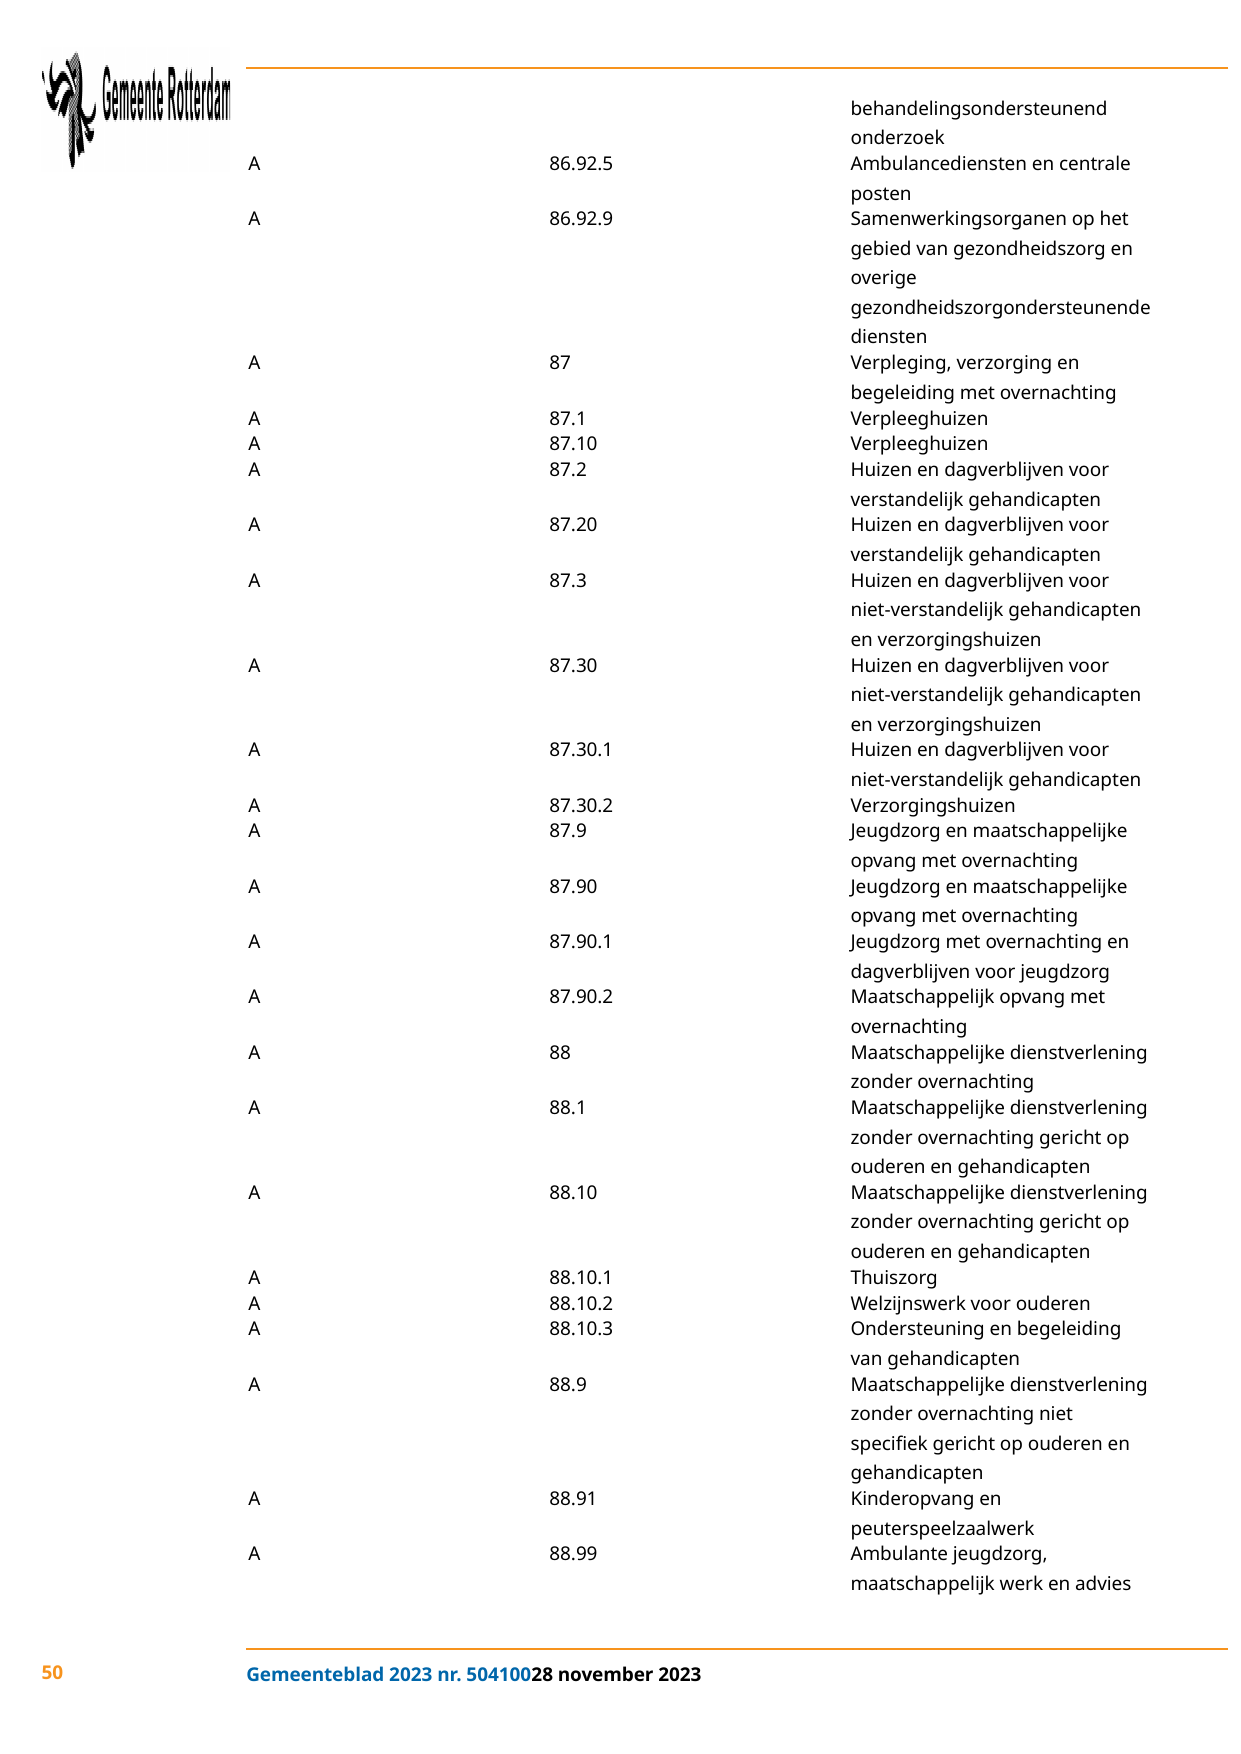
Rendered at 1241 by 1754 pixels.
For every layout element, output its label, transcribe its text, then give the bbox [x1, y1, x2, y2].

table_cell 87.10 [549, 431, 850, 456]
table_cell Jeugdzorg en maatschappelijke opvang met overnachting [850, 873, 1152, 928]
table_cell Verpleeghuizen [850, 431, 1152, 456]
table_cell Welzijnswerk voor ouderen [850, 1290, 1152, 1316]
table_cell 88 [549, 1039, 850, 1094]
table_cell A [248, 1316, 549, 1371]
table_cell A [248, 792, 549, 818]
table_cell 87.90 [549, 873, 850, 928]
table_cell 88.9 [549, 1371, 850, 1485]
table_cell Huizen en dagverblijven voor verstandelijk gehandicapten [850, 512, 1152, 567]
table_cell Huizen en dagverblijven voor niet-verstandelijk gehandicapten en verzorgingshuizen [850, 567, 1152, 652]
table_cell A [248, 1264, 549, 1290]
table_cell 88.1 [549, 1094, 850, 1179]
table_cell 88.91 [549, 1485, 850, 1541]
table_cell A [248, 1039, 549, 1094]
table_cell Maatschappelijke dienstverlening zonder overnachting gericht op ouderen en gehandicapten [850, 1179, 1152, 1264]
table_cell Kinderopvang en peuterspeelzaalwerk [850, 1485, 1152, 1541]
table_cell A [248, 512, 549, 567]
table_cell 87.3 [549, 567, 850, 652]
table_cell A [248, 1541, 549, 1596]
table_cell Huizen en dagverblijven voor verstandelijk gehandicapten [850, 456, 1152, 512]
table_cell A [248, 984, 549, 1039]
table_cell 88.99 [549, 1541, 850, 1596]
table_cell 88.10 [549, 1179, 850, 1264]
table_cell Maatschappelijk opvang met overnachting [850, 984, 1152, 1039]
table_cell A [248, 1179, 549, 1264]
table_cell 87.1 [549, 405, 850, 431]
picture [41, 47, 231, 172]
table_cell 87.90.2 [549, 984, 850, 1039]
table_cell Thuiszorg [850, 1264, 1152, 1290]
table_cell Verpleeghuizen [850, 405, 1152, 431]
table_cell A [248, 1094, 549, 1179]
table_cell A [248, 150, 549, 205]
table_cell Jeugdzorg met overnachting en dagverblijven voor jeugdzorg [850, 928, 1152, 984]
table_cell 87 [549, 350, 850, 405]
table_cell A [248, 1290, 549, 1316]
table_cell 87.30.1 [549, 737, 850, 792]
table_cell Samenwerkingsorganen op het gebied van gezondheidszorg en overige gezondheidszorgondersteunende diensten [850, 205, 1152, 349]
table_cell A [248, 431, 549, 456]
table_cell 88.10.2 [549, 1290, 850, 1316]
table_cell A [248, 1485, 549, 1541]
table_cell 88.10.3 [549, 1316, 850, 1371]
table_cell 87.2 [549, 456, 850, 512]
table_cell 86.92.5 [549, 150, 850, 205]
table_cell behandelingsondersteunend onderzoek [850, 95, 1152, 150]
table_cell Jeugdzorg en maatschappelijke opvang met overnachting [850, 818, 1152, 873]
table_cell Huizen en dagverblijven voor niet-verstandelijk gehandicapten en verzorgingshuizen [850, 652, 1152, 737]
table_cell A [248, 873, 549, 928]
table_cell 87.30.2 [549, 792, 850, 818]
table_cell Ambulancediensten en centrale posten [850, 150, 1152, 205]
table_cell Maatschappelijke dienstverlening zonder overnachting [850, 1039, 1152, 1094]
table_cell A [248, 456, 549, 512]
table_cell A [248, 350, 549, 405]
table_cell A [248, 205, 549, 349]
table_cell A [248, 1371, 549, 1485]
table_cell A [248, 567, 549, 652]
table_cell 87.20 [549, 512, 850, 567]
table_cell Maatschappelijke dienstverlening zonder overnachting niet specifiek gericht op ouderen en gehandicapten [850, 1371, 1152, 1485]
table_cell A [248, 818, 549, 873]
table_cell A [248, 737, 549, 792]
table_cell Huizen en dagverblijven voor niet-verstandelijk gehandicapten [850, 737, 1152, 792]
table_cell Ambulante jeugdzorg, maatschappelijk werk en advies [850, 1541, 1152, 1596]
table_cell Verzorgingshuizen [850, 792, 1152, 818]
table_cell 87.90.1 [549, 928, 850, 984]
table_cell 87.9 [549, 818, 850, 873]
table_cell [549, 95, 850, 150]
table_cell A [248, 652, 549, 737]
table_cell Ondersteuning en begeleiding van gehandicapten [850, 1316, 1152, 1371]
table_cell 88.10.1 [549, 1264, 850, 1290]
table_cell Verpleging, verzorging en begeleiding met overnachting [850, 350, 1152, 405]
table_cell A [248, 928, 549, 984]
table_cell 87.30 [549, 652, 850, 737]
table_cell Maatschappelijke dienstverlening zonder overnachting gericht op ouderen en gehandicapten [850, 1094, 1152, 1179]
table_cell A [248, 405, 549, 431]
table_cell 86.92.9 [549, 205, 850, 349]
table_cell [248, 95, 549, 150]
